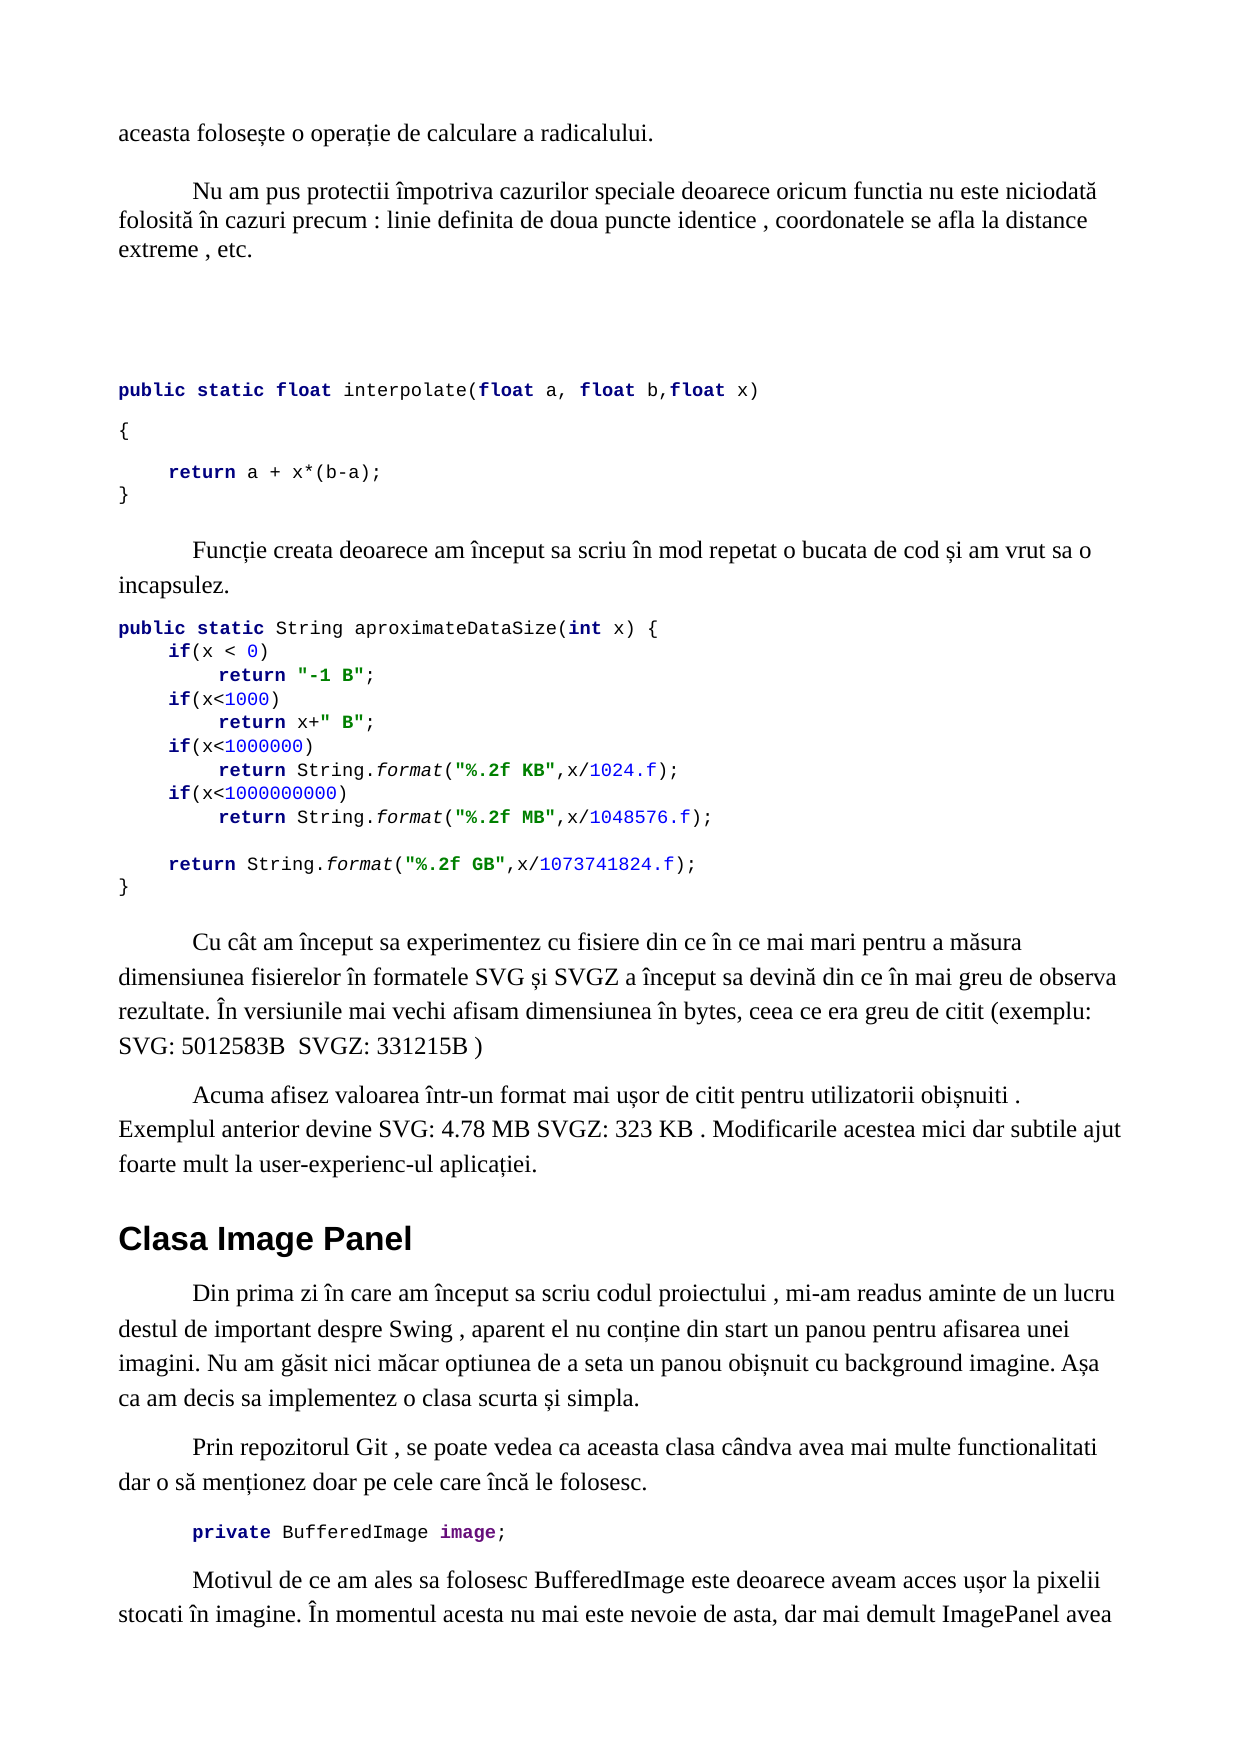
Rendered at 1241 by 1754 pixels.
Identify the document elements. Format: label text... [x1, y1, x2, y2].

text aceasta folosește o operație de calculare a radicalului. [118, 118, 1122, 147]
text Funcție creata deoarece am început sa scriu în mod repetat o bucata de cod și am vrut sa o incapsulez. [118, 536, 1122, 599]
text Cu cât am început sa experimentez cu fisiere din ce în ce mai mari pentru a măsura dimensiunea fisierelor în formatele SVG și SVGZ a început sa devină din ce în mai greu de observa rezultate. În versiunile mai vechi afisam dimensiunea în bytes, ceea ce era greu de citit (exemplu: SVG: 5012583B SVGZ: 331215B ) [118, 927, 1122, 1060]
text return String.format("%.2f KB",x/1024.f); [118, 758, 1122, 782]
text Nu am pus protectii împotriva cazurilor speciale deoarece oricum functia nu este niciodată folosită în cazuri precum : linie definita de doua puncte identice , coordonatele se afla la distance extreme , etc. [118, 176, 1122, 263]
text return String.format("%.2f MB",x/1048576.f); [118, 806, 1122, 829]
text } [118, 877, 1122, 898]
text Prin repozitorul Git , se poate vedea ca aceasta clasa cândva avea mai multe functionalitati dar o să menționez doar pe cele care încă le folosesc. [118, 1432, 1122, 1495]
text return x+" B"; [118, 711, 1122, 735]
text Motivul de ce am ales sa folosesc BufferedImage este deoarece aveam acces ușor la pixelii stocati în imagine. În momentul acesta nu mai este nevoie de asta, dar mai demult ImagePanel avea [118, 1565, 1122, 1628]
text if(x<1000000000) [118, 782, 1122, 806]
text return String.format("%.2f GB",x/1073741824.f); [118, 853, 1122, 877]
subtitle Clasa Image Panel [118, 1219, 1122, 1257]
text } [118, 485, 1122, 506]
text if(x<1000000) [118, 735, 1122, 758]
text if(x < 0) [118, 640, 1122, 664]
text private BufferedImage image; [118, 1516, 1122, 1544]
text return "-1 B"; [118, 664, 1122, 688]
text Din prima zi în care am început sa scriu codul proiectului , mi-am readus aminte de un lucru destul de important despre Swing , aparent el nu conține din start un panou pentru afisarea unei imagini. Nu am găsit nici măcar optiunea de a seta un panou obișnuit cu background imagine. Așa ca am decis sa implementez o clasa scurta și simpla. [118, 1270, 1122, 1412]
text Acuma afisez valoarea într-un format mai ușor de citit pentru utilizatorii obișnuiti . Exemplul anterior devine SVG: 4.78 MB SVGZ: 323 KB . Modificarile acestea mici dar subtile ajut foarte mult la user-experienc-ul aplicației. [118, 1080, 1122, 1178]
text return a + x*(b-a); [118, 461, 1122, 485]
text public static String aproximateDataSize(int x) { [118, 619, 1122, 640]
text { [118, 421, 1122, 442]
text if(x<1000) [118, 688, 1122, 711]
text public static float interpolate(float a, float b,float x) [118, 381, 1122, 402]
